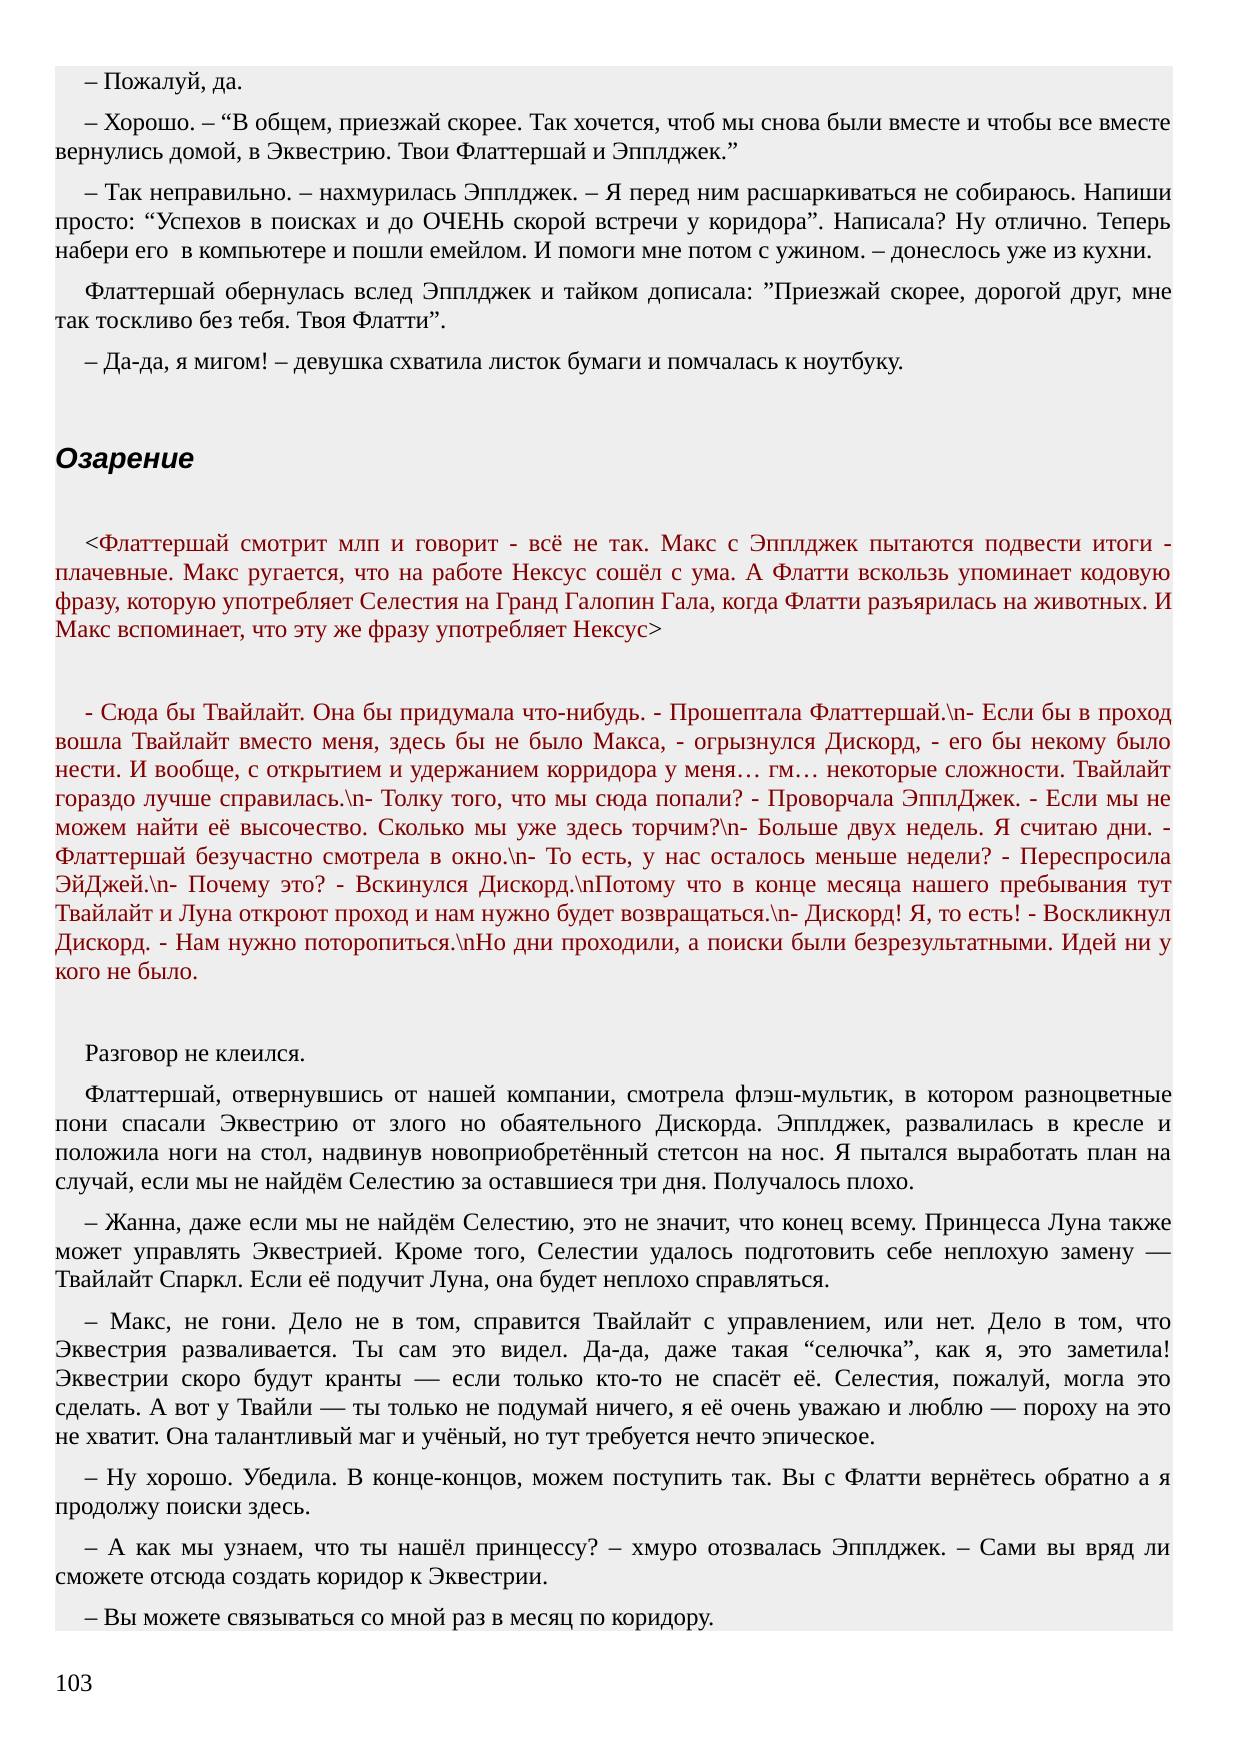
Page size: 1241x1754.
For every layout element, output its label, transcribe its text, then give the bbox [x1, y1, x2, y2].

text – Так неправильно. – нахмурилась Эпплджек. – Я перед ним расшаркиваться не собираюсь. Напиши просто: “Успехов в поисках и до ОЧЕНЬ скорой встречи у коридора”. Написала? Ну отлично. Теперь набери его в компьютере и пошли емейлом. И помоги мне потом с ужином. – донеслось уже из кухни. [55, 177, 1173, 263]
subtitle Озарение [55, 441, 1173, 474]
text Флаттершай обернулась вслед Эпплджек и тайком дописала: ”Приезжай скорее, дорогой друг, мне так тоскливо без тебя. Твоя Флатти”. [55, 276, 1173, 333]
text – Макс, не гони. Дело не в том, справится Твайлайт с управлением, или нет. Дело в том, что Эквестрия разваливается. Ты сам это видел. Да-да, даже такая “селючка”, как я, это заметила! Эквестрии скоро будут кранты — если только кто-то не спасёт её. Селестия, пожалуй, могла это сделать. А вот у Твайли — ты только не подумай ничего, я её очень уважаю и люблю — пороху на это не хватит. Она талантливый маг и учёный, но тут требуется нечто эпическое. [55, 1306, 1173, 1449]
text – Вы можете связываться со мной раз в месяц по коридору. [55, 1602, 1173, 1631]
text <Флаттершай смотрит млп и говорит - всё не так. Макс с Эпплджек пытаются подвести итоги - плачевные. Макс ругается, что на работе Нексус сошёл с ума. А Флатти вскользь упоминает кодовую фразу, которую употребляет Селестия на Гранд Галопин Гала, когда Флатти разъярилась на животных. И Макс вспоминает, что эту же фразу употребляет Нексус> [55, 528, 1173, 643]
text – Жанна, даже если мы не найдём Селестию, это не значит, что конец всему. Принцесса Луна также может управлять Эквестрией. Кроме того, Селестии удалось подготовить себе неплохую замену — Твайлайт Спаркл. Если её подучит Луна, она будет неплохо справляться. [55, 1207, 1173, 1293]
text – Хорошо. – “В общем, приезжай скорее. Так хочется, чтоб мы снова были вместе и чтобы все вместе вернулись домой, в Эквестрию. Твои Флаттершай и Эпплджек.” [55, 107, 1173, 165]
text Разговор не клеился. [55, 1038, 1173, 1067]
text – Да-да, я мигом! – девушка схватила листок бумаги и помчалась к ноутбуку. [55, 346, 1173, 375]
text Флаттершай, отвернувшись от нашей компании, смотрела флэш-мультик, в котором разноцветные пони спасали Эквестрию от злого но обаятельного Дискорда. Эпплджек, развалилась в кресле и положила ноги на стол, надвинув новоприобретённый стетсон на нос. Я пытался выработать план на случай, если мы не найдём Селестию за оставшиеся три дня. Получалось плохо. [55, 1079, 1173, 1194]
text – Ну хорошо. Убедила. В конце-концов, можем поступить так. Вы с Флатти вернётесь обратно а я продолжу поиски здесь. [55, 1462, 1173, 1519]
text - Сюда бы Твайлайт. Она бы придумала что-нибудь. - Прошептала Флаттершай.\n- Если бы в проход вошла Твайлайт вместо меня, здесь бы не было Макса, - огрызнулся Дискорд, - его бы некому было нести. И вообще, с открытием и удержанием корридора у меня… гм… некоторые сложности. Твайлайт гораздо лучше справилась.\n- Толку того, что мы сюда попали? - Проворчала ЭпплДжек. - Если мы не можем найти её высочество. Сколько мы уже здесь торчим?\n- Больше двух недель. Я считаю дни. - Флаттершай безучастно смотрела в окно.\n- То есть, у нас осталось меньше недели? - Переспросила ЭйДжей.\n- Почему это? - Вскинулся Дискорд.\nПотому что в конце месяца нашего пребывания тут Твайлайт и Луна откроют проход и нам нужно будет возвращаться.\n- Дискорд! Я, то есть! - Воскликнул Дискорд. - Нам нужно поторопиться.\nНо дни проходили, а поиски были безрезультатными. Идей ни у кого не было. [55, 697, 1173, 984]
text – А как мы узнаем, что ты нашёл принцессу? – хмуро отозвалась Эпплджек. – Сами вы вряд ли сможете отсюда создать коридор к Эквестрии. [55, 1532, 1173, 1589]
text – Пожалуй, да. [55, 66, 1173, 95]
